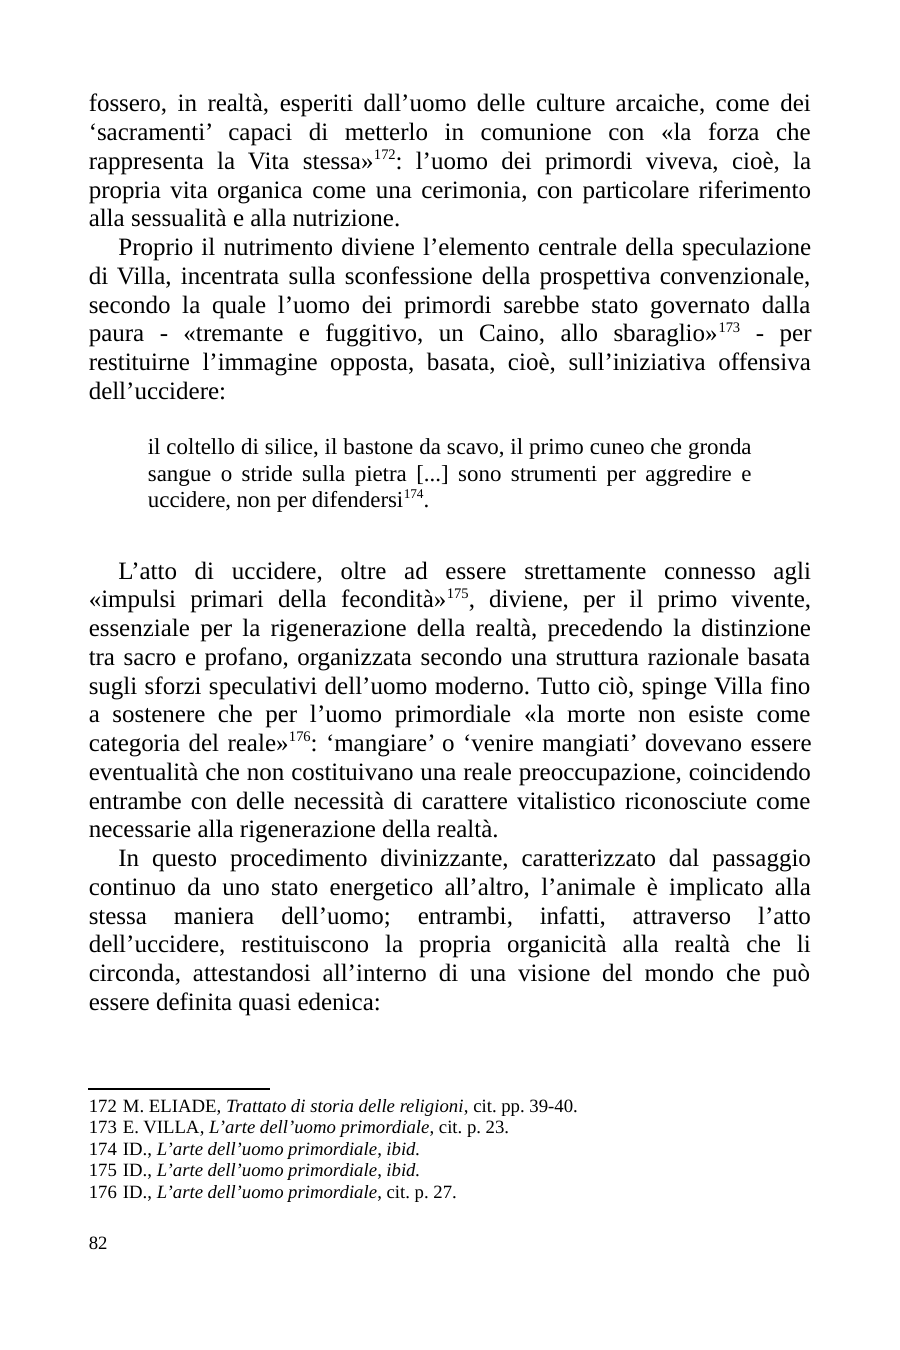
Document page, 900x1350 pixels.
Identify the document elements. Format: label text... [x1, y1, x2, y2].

text ID., L’arte dell’uomo primordiale, ibid. [88, 1138, 811, 1159]
text il coltello di silice, il bastone da scavo, il primo cuneo che gronda sangue o stride sulla pietra [...] sono strumenti per aggredire e uccidere, non per difendersi. [148, 433, 752, 513]
text fossero, in realtà, esperiti dall’uomo delle culture arcaiche, come dei ‘sacramenti’ capaci di metterlo in comunione con «la forza che rappresenta la Vita stessa»: l’uomo dei primordi viveva, cioè, la propria vita organica come una cerimonia, con particolare riferimento alla sessualità e alla nutrizione. [88, 88, 811, 232]
text Proprio il nutrimento diviene l’elemento centrale della speculazione di Villa, incentrata sulla sconfessione della prospettiva convenzionale, secondo la quale l’uomo dei primordi sarebbe stato governato dalla paura - «tremante e fuggitivo, un Caino, allo sbaraglio» - per restituirne l’immagine opposta, basata, cioè, sull’iniziativa offensiva dell’uccidere: [88, 232, 811, 405]
text E. VILLA, L’arte dell’uomo primordiale, cit. p. 23. [88, 1116, 811, 1138]
text L’atto di uccidere, oltre ad essere strettamente connesso agli «impulsi primari della fecondità», diviene, per il primo vivente, essenziale per la rigenerazione della realtà, precedendo la distinzione tra sacro e profano, organizzata secondo una struttura razionale basata sugli sforzi speculativi dell’uomo moderno. Tutto ciò, spinge Villa fino a sostenere che per l’uomo primordiale «la morte non esiste come categoria del reale»: ‘mangiare’ o ‘venire mangiati’ dovevano essere eventualità che non costituivano una reale preoccupazione, coincidendo entrambe con delle necessità di carattere vitalistico riconosciute come necessarie alla rigenerazione della realtà. [88, 556, 811, 843]
text ID., L’arte dell’uomo primordiale, ibid. [88, 1159, 811, 1181]
text M. ELIADE, Trattato di storia delle religioni, cit. pp. 39-40. [88, 1095, 811, 1116]
text ID., L’arte dell’uomo primordiale, cit. p. 27. [88, 1181, 811, 1202]
text In questo procedimento divinizzante, caratterizzato dal passaggio continuo da uno stato energetico all’altro, l’animale è implicato alla stessa maniera dell’uomo; entrambi, infatti, attraverso l’atto dell’uccidere, restituiscono la propria organicità alla realtà che li circonda, attestandosi all’interno di una visione del mondo che può essere definita quasi edenica: [88, 843, 811, 1016]
